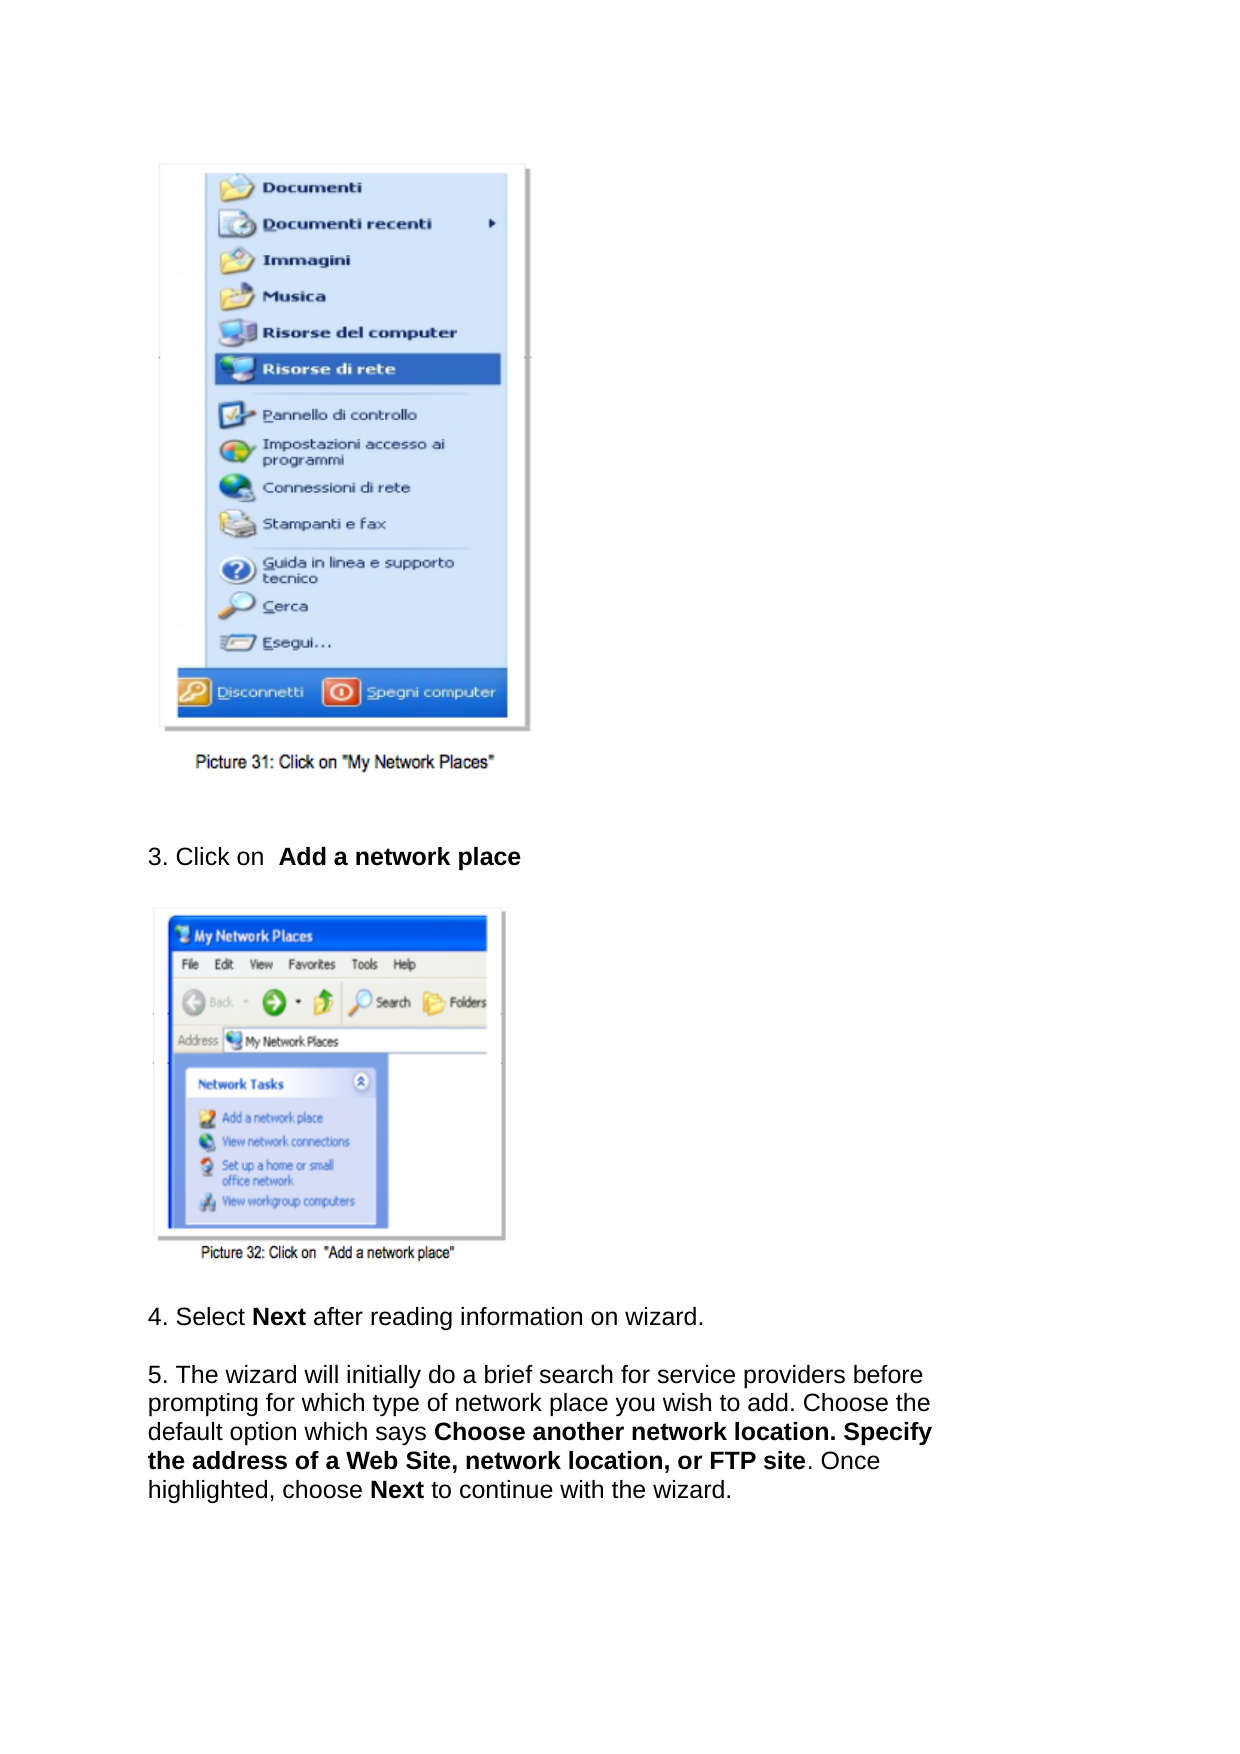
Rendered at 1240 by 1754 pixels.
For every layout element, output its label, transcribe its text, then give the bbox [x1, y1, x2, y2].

picture [147, 147, 560, 785]
text prompting for which type of network place you wish to add. Choose the [148, 1388, 1092, 1417]
text 4. Select Next after reading information on wizard. [148, 1302, 1092, 1331]
text the address of a Web Site, network location, or FTP site. Once [148, 1446, 1092, 1474]
picture [147, 899, 518, 1274]
text highlighted, choose Next to continue with the wizard. [148, 1474, 1092, 1503]
text 5. The wizard will initially do a brief search for service providers before [148, 1359, 1092, 1388]
text 3. Click on Add a network place [148, 842, 1092, 871]
text default option which says Choose another network location. Specify [148, 1417, 1092, 1446]
